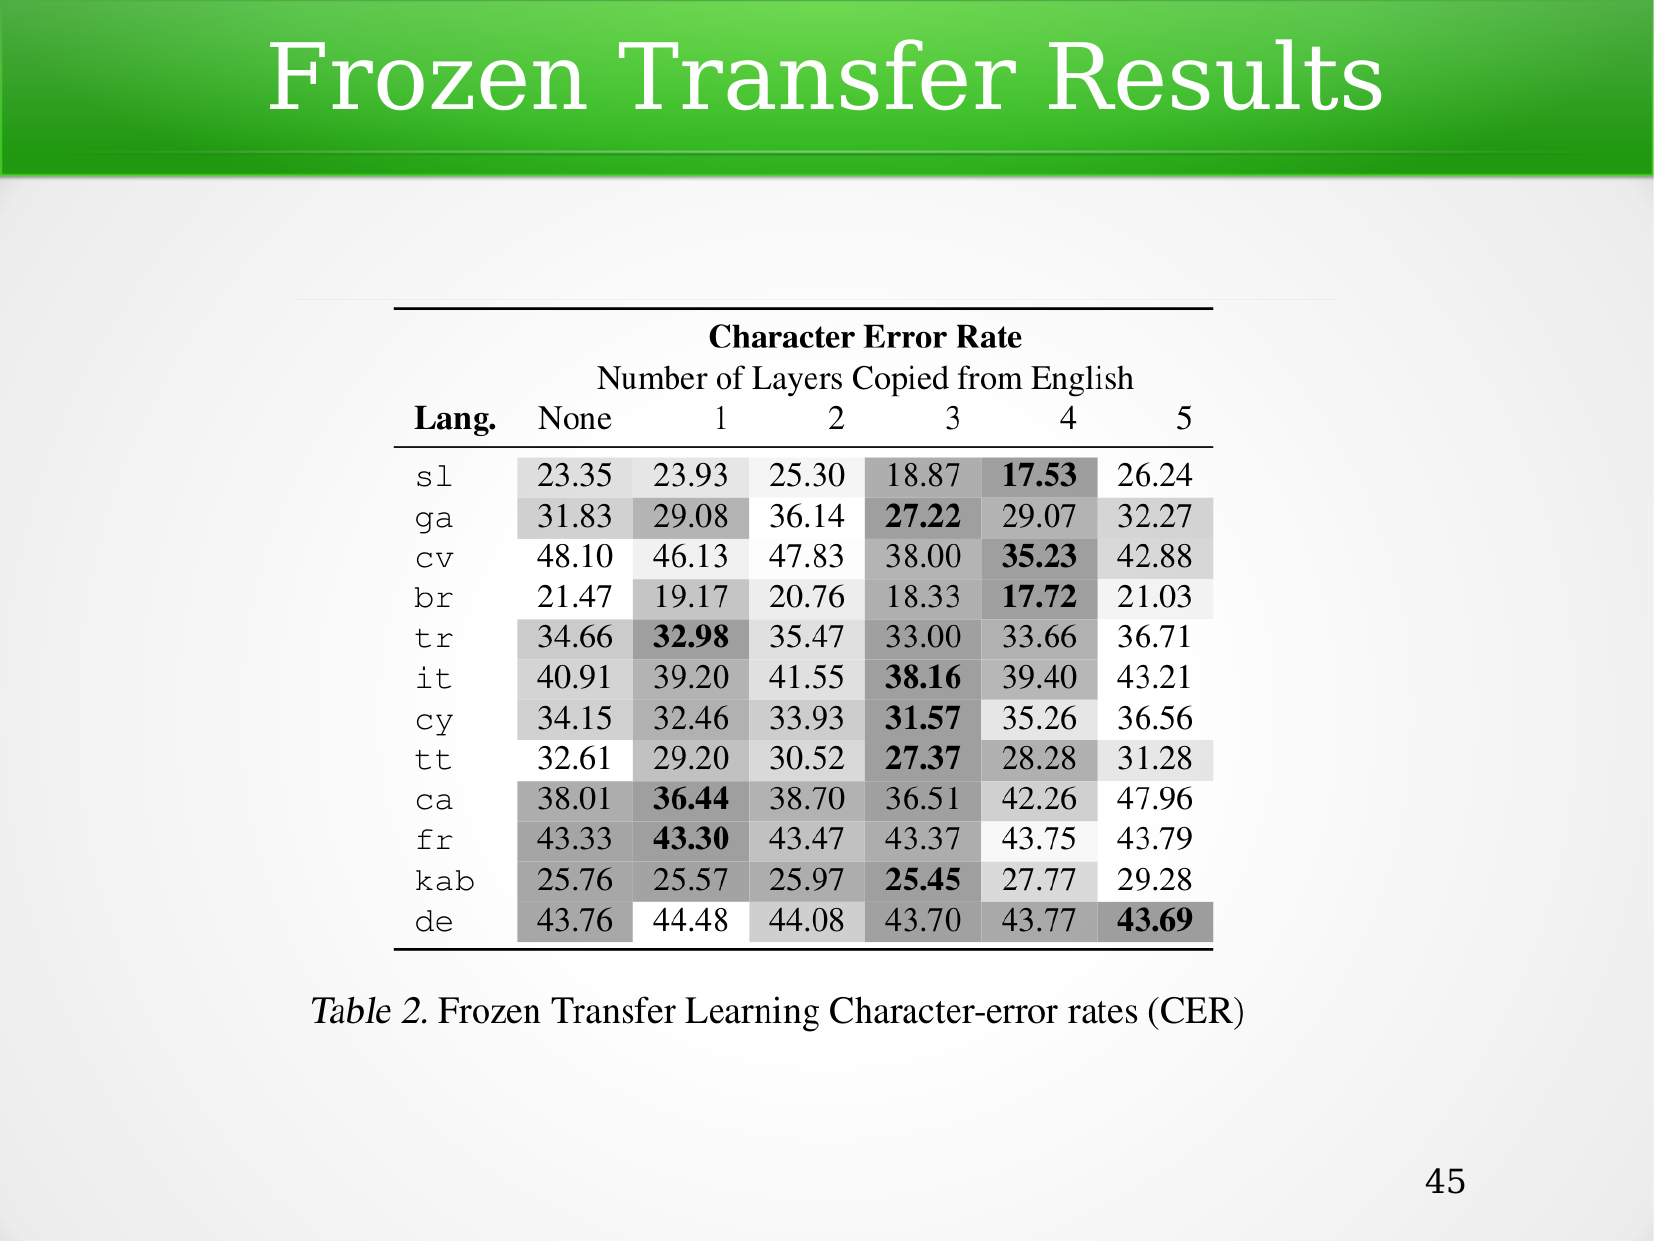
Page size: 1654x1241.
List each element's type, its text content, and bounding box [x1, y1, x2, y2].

title Frozen Transfer Results [82, 11, 1571, 154]
picture [0, 0, 1654, 1241]
